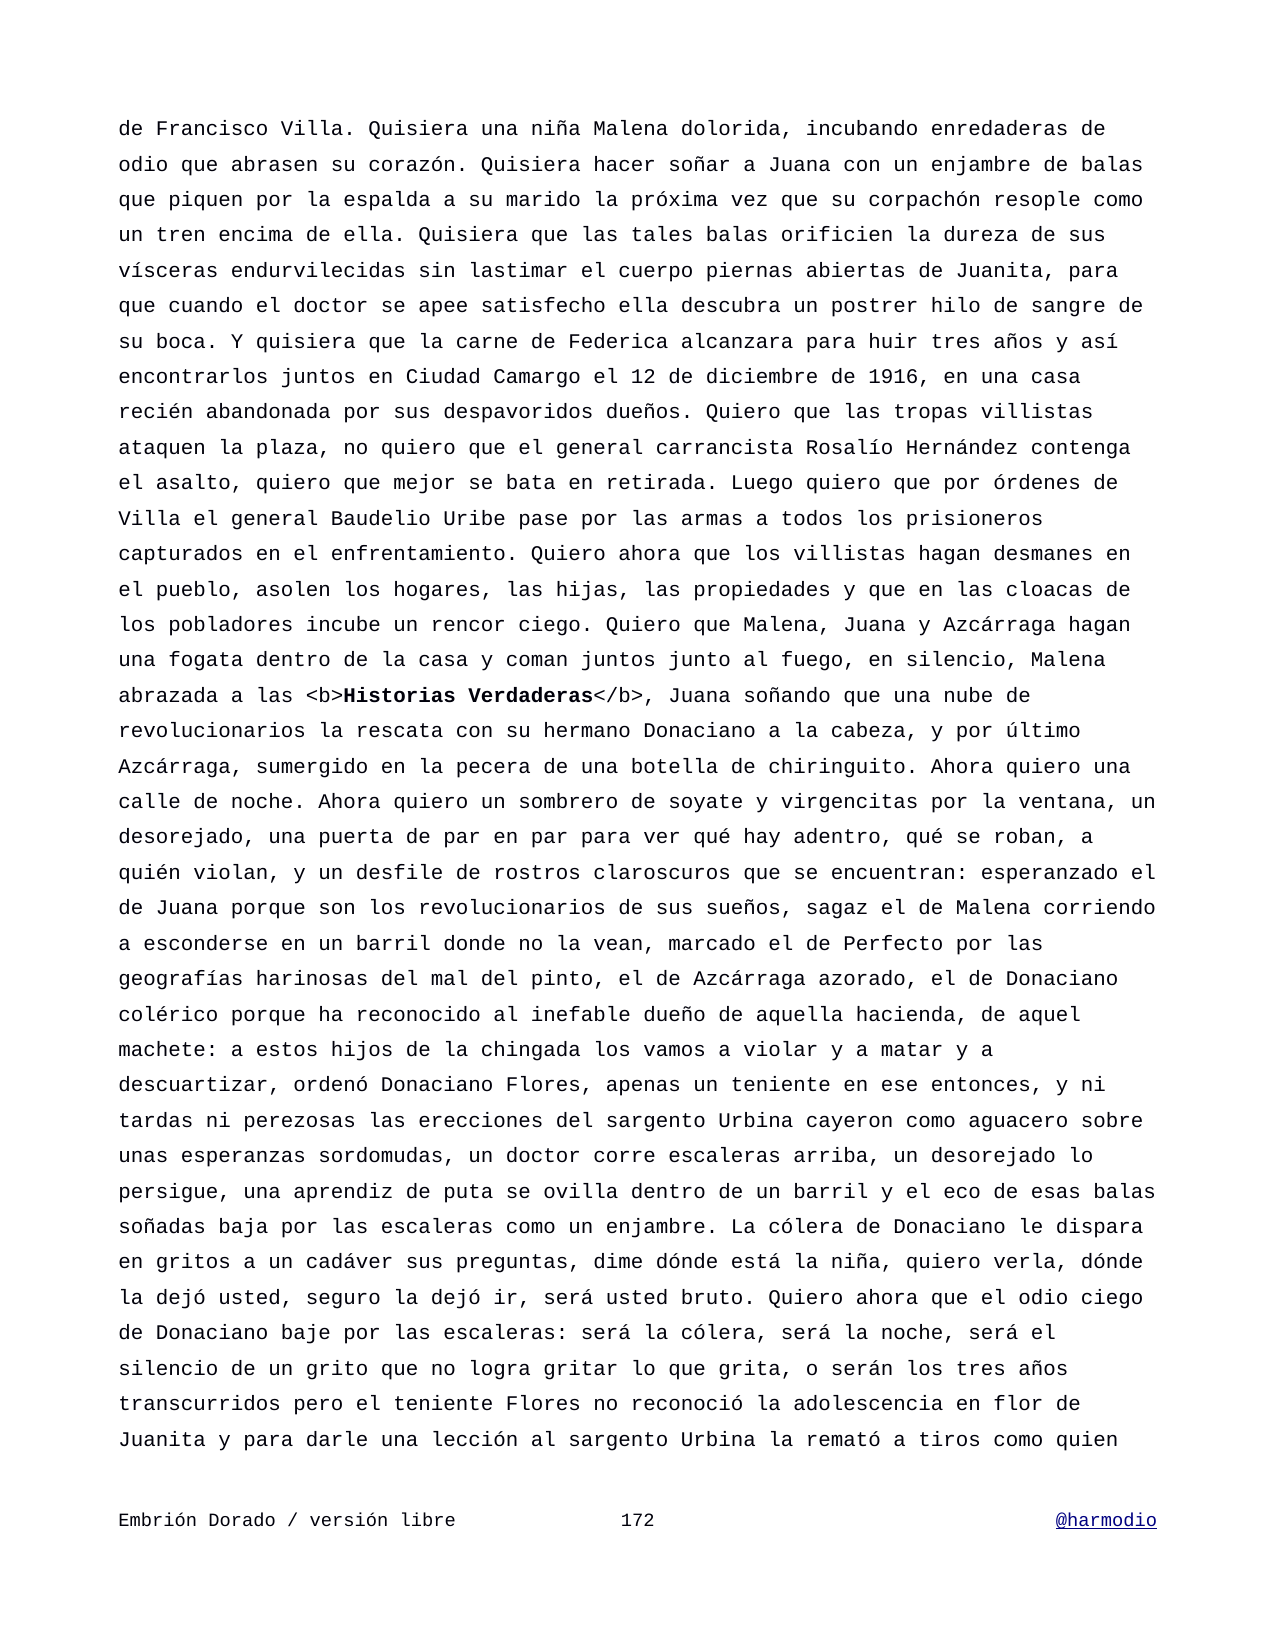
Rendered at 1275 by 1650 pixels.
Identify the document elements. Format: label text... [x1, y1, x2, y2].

text de Francisco Villa. Quisiera una niña Malena dolorida, incubando enredaderas de odio que abrasen su corazón. Quisiera hacer soñar a Juana con un enjambre de balas que piquen por la espalda a su marido la próxima vez que su corpachón resople como un tren encima de ella. Quisiera que las tales balas orificien la dureza de sus vísceras endurvilecidas sin lastimar el cuerpo piernas abiertas de Juanita, para que cuando el doctor se apee satisfecho ella descubra un postrer hilo de sangre de su boca. Y quisiera que la carne de Federica alcanzara para huir tres años y así encontrarlos juntos en Ciudad Camargo el 12 de diciembre de 1916, en una casa recién abandonada por sus despavoridos dueños. Quiero que las tropas villistas ataquen la plaza, no quiero que el general carrancista Rosalío Hernández contenga el asalto, quiero que mejor se bata en retirada. Luego quiero que por órdenes de Villa el general Baudelio Uribe pase por las armas a todos los prisioneros capturados en el enfrentamiento. Quiero ahora que los villistas hagan desmanes en el pueblo, asolen los hogares, las hijas, las propiedades y que en las cloacas de los pobladores incube un rencor ciego. Quiero que Malena, Juana y Azcárraga hagan una fogata dentro de la casa y coman juntos junto al fuego, en silencio, Malena abrazada a las <b>Historias Verdaderas</b>, Juana soñando que una nube de revolucionarios la rescata con su hermano Donaciano a la cabeza, y por último Azcárraga, sumergido en la pecera de una botella de chiringuito. Ahora quiero una calle de noche. Ahora quiero un sombrero de soyate y virgencitas por la ventana, un desorejado, una puerta de par en par para ver qué hay adentro, qué se roban, a quién violan, y un desfile de rostros claroscuros que se encuentran: esperanzado el de Juana porque son los revolucionarios de sus sueños, sagaz el de Malena corriendo a esconderse en un barril donde no la vean, marcado el de Perfecto por las geografías harinosas del mal del pinto, el de Azcárraga azorado, el de Donaciano colérico porque ha reconocido al inefable dueño de aquella hacienda, de aquel machete: a estos hijos de la chingada los vamos a violar y a matar y a descuartizar, ordenó Donaciano Flores, apenas un teniente en ese entonces, y ni tardas ni perezosas las erecciones del sargento Urbina cayeron como aguacero sobre unas esperanzas sordomudas, un doctor corre escaleras arriba, un desorejado lo persigue, una aprendiz de puta se ovilla dentro de un barril y el eco de esas balas soñadas baja por las escaleras como un enjambre. La cólera de Donaciano le dispara en gritos a un cadáver sus preguntas, dime dónde está la niña, quiero verla, dónde la dejó usted, seguro la dejó ir, será usted bruto. Quiero ahora que el odio ciego de Donaciano baje por las escaleras: será la cólera, será la noche, será el silencio de un grito que no logra gritar lo que grita, o serán los tres años transcurridos pero el teniente Flores no reconoció la adolescencia en flor de Juanita y para darle una lección al sargento Urbina la remató a tiros como quien [118, 118, 1157, 1452]
